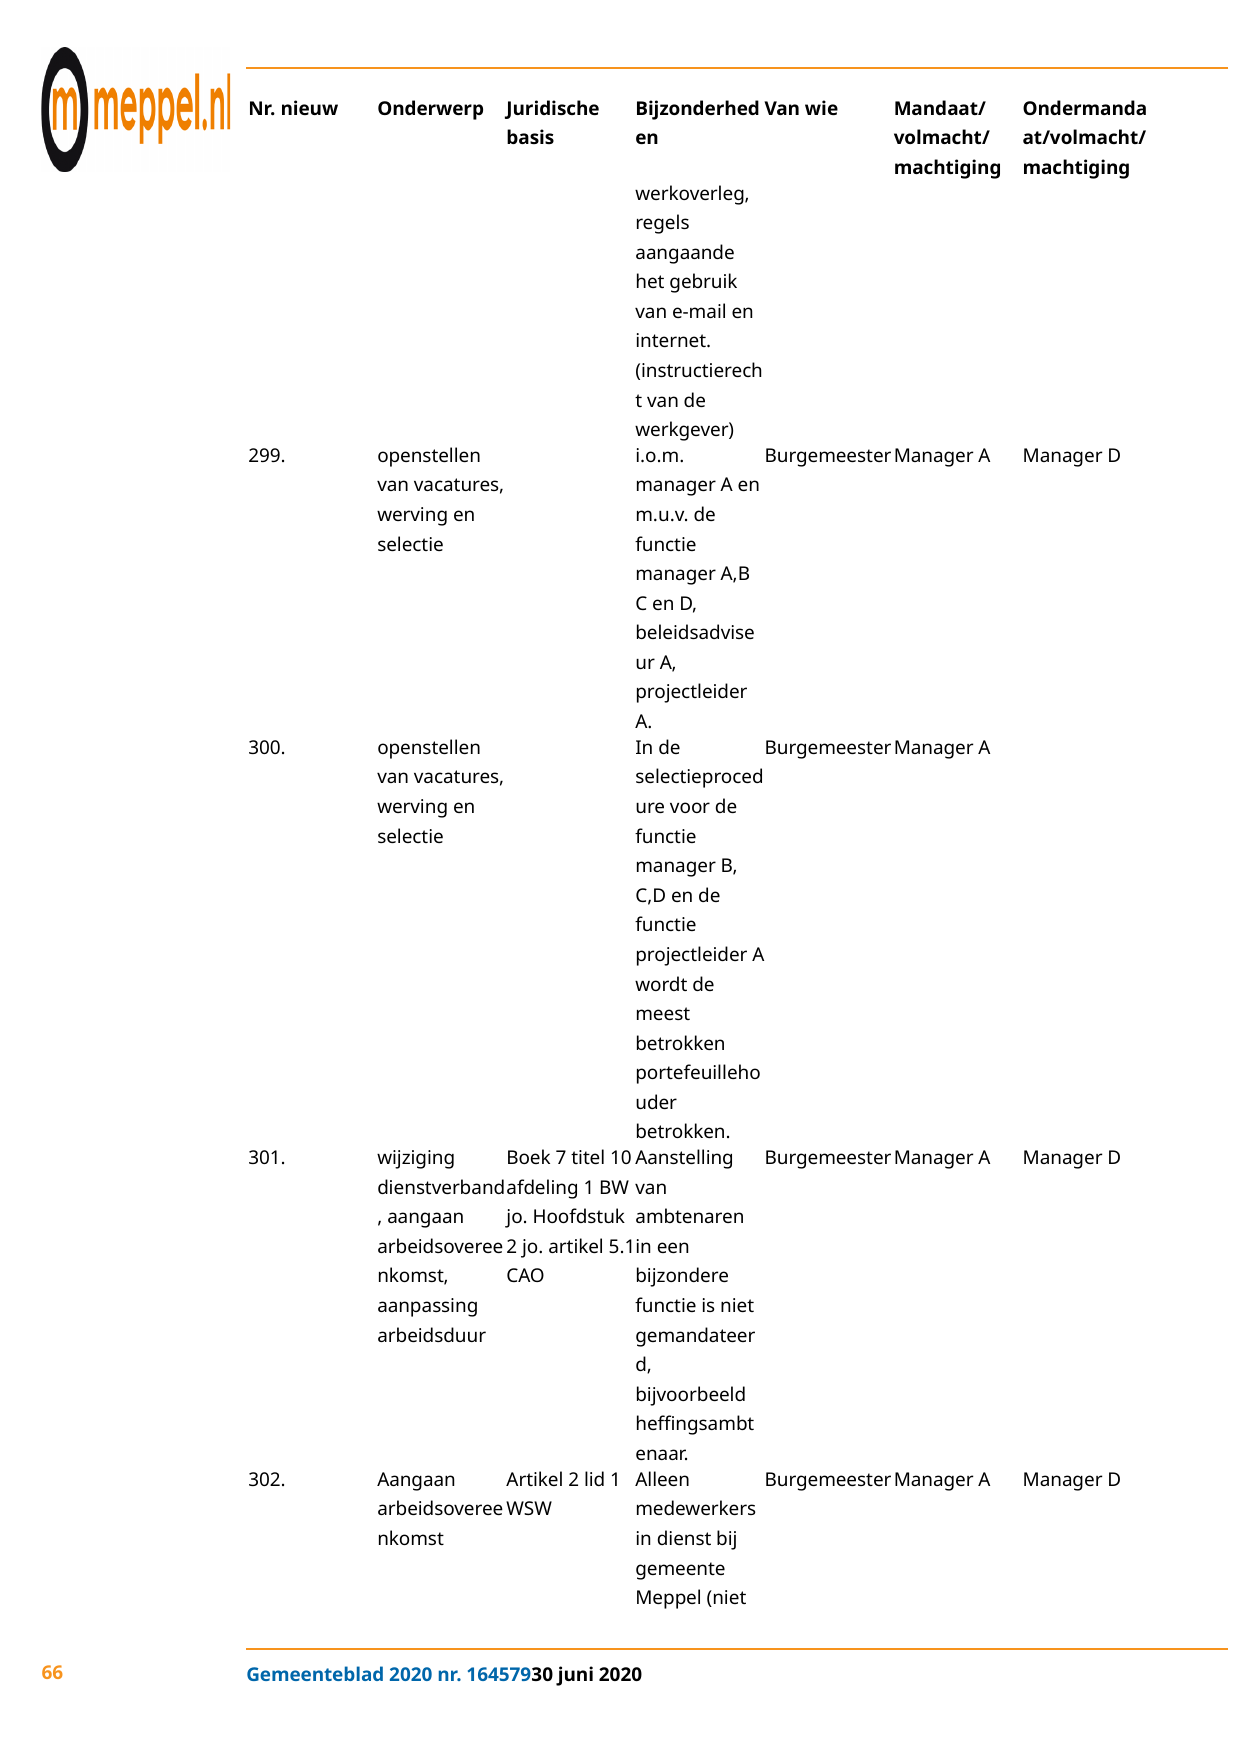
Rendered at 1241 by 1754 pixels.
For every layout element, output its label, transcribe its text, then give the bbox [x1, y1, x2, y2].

table_cell Manager D [1023, 1144, 1152, 1466]
table_cell [506, 180, 635, 442]
table_header Juridische basis [506, 95, 635, 180]
table_header Nr. nieuw [248, 95, 377, 180]
table_cell Manager A [894, 442, 1022, 734]
table_cell Manager D [1023, 1466, 1152, 1610]
table_cell [1023, 734, 1152, 1144]
table_cell [248, 1144, 377, 1466]
table_cell wijziging dienstverband, aangaan arbeidsovereenkomst, aanpassing arbeidsduur [377, 1144, 506, 1466]
table_cell openstellen van vacatures, werving en selectie [377, 442, 506, 734]
table_cell [248, 1466, 377, 1610]
table_header Bijzonderheden [635, 95, 764, 180]
table_cell Alleen medewerkers in dienst bij gemeente Meppel (niet [635, 1466, 764, 1610]
table_cell Aanstelling van ambtenaren in een bijzondere functie is niet gemandateerd, bijvoorbeeld heffingsambtenaar. [635, 1144, 764, 1466]
table_cell werkoverleg, regels aangaande het gebruik van e-mail en internet. (instructierecht van de werkgever) [635, 180, 764, 442]
table_cell [248, 442, 377, 734]
table_cell Burgemeester [764, 1466, 893, 1610]
table_cell [506, 442, 635, 734]
table_header Van wie [764, 95, 893, 180]
table_cell [894, 180, 1022, 442]
table_cell Artikel 2 lid 1 WSW [506, 1466, 635, 1610]
table_cell Manager D [1023, 442, 1152, 734]
table_cell [1023, 180, 1152, 442]
table_cell Manager A [894, 1144, 1022, 1466]
table_cell Burgemeester [764, 442, 893, 734]
table_cell [506, 734, 635, 1144]
table_cell Boek 7 titel 10 afdeling 1 BW jo. Hoofdstuk 2 jo. artikel 5.1 CAO [506, 1144, 635, 1466]
table_cell Manager A [894, 734, 1022, 1144]
table_cell Aangaan arbeidsovereenkomst [377, 1466, 506, 1610]
table_header Onderwerp [377, 95, 506, 180]
table_cell [248, 180, 377, 442]
picture [41, 47, 231, 172]
table_cell Burgemeester [764, 734, 893, 1144]
table_cell Burgemeester [764, 1144, 893, 1466]
table_header Mandaat/volmacht/machtiging [894, 95, 1022, 180]
table_cell [764, 180, 893, 442]
table_cell [377, 180, 506, 442]
table_cell openstellen van vacatures, werving en selectie [377, 734, 506, 1144]
table_cell i.o.m. manager A en m.u.v. de functie manager A,B C en D, beleidsadviseur A, projectleider A. [635, 442, 764, 734]
table_cell Manager A [894, 1466, 1022, 1610]
table_header Ondermandaat/volmacht/ machtiging [1023, 95, 1152, 180]
table_cell [248, 734, 377, 1144]
table_cell In de selectieprocedure voor de functie manager B, C,D en de functie projectleider A wordt de meest betrokken portefeuillehouder betrokken. [635, 734, 764, 1144]
